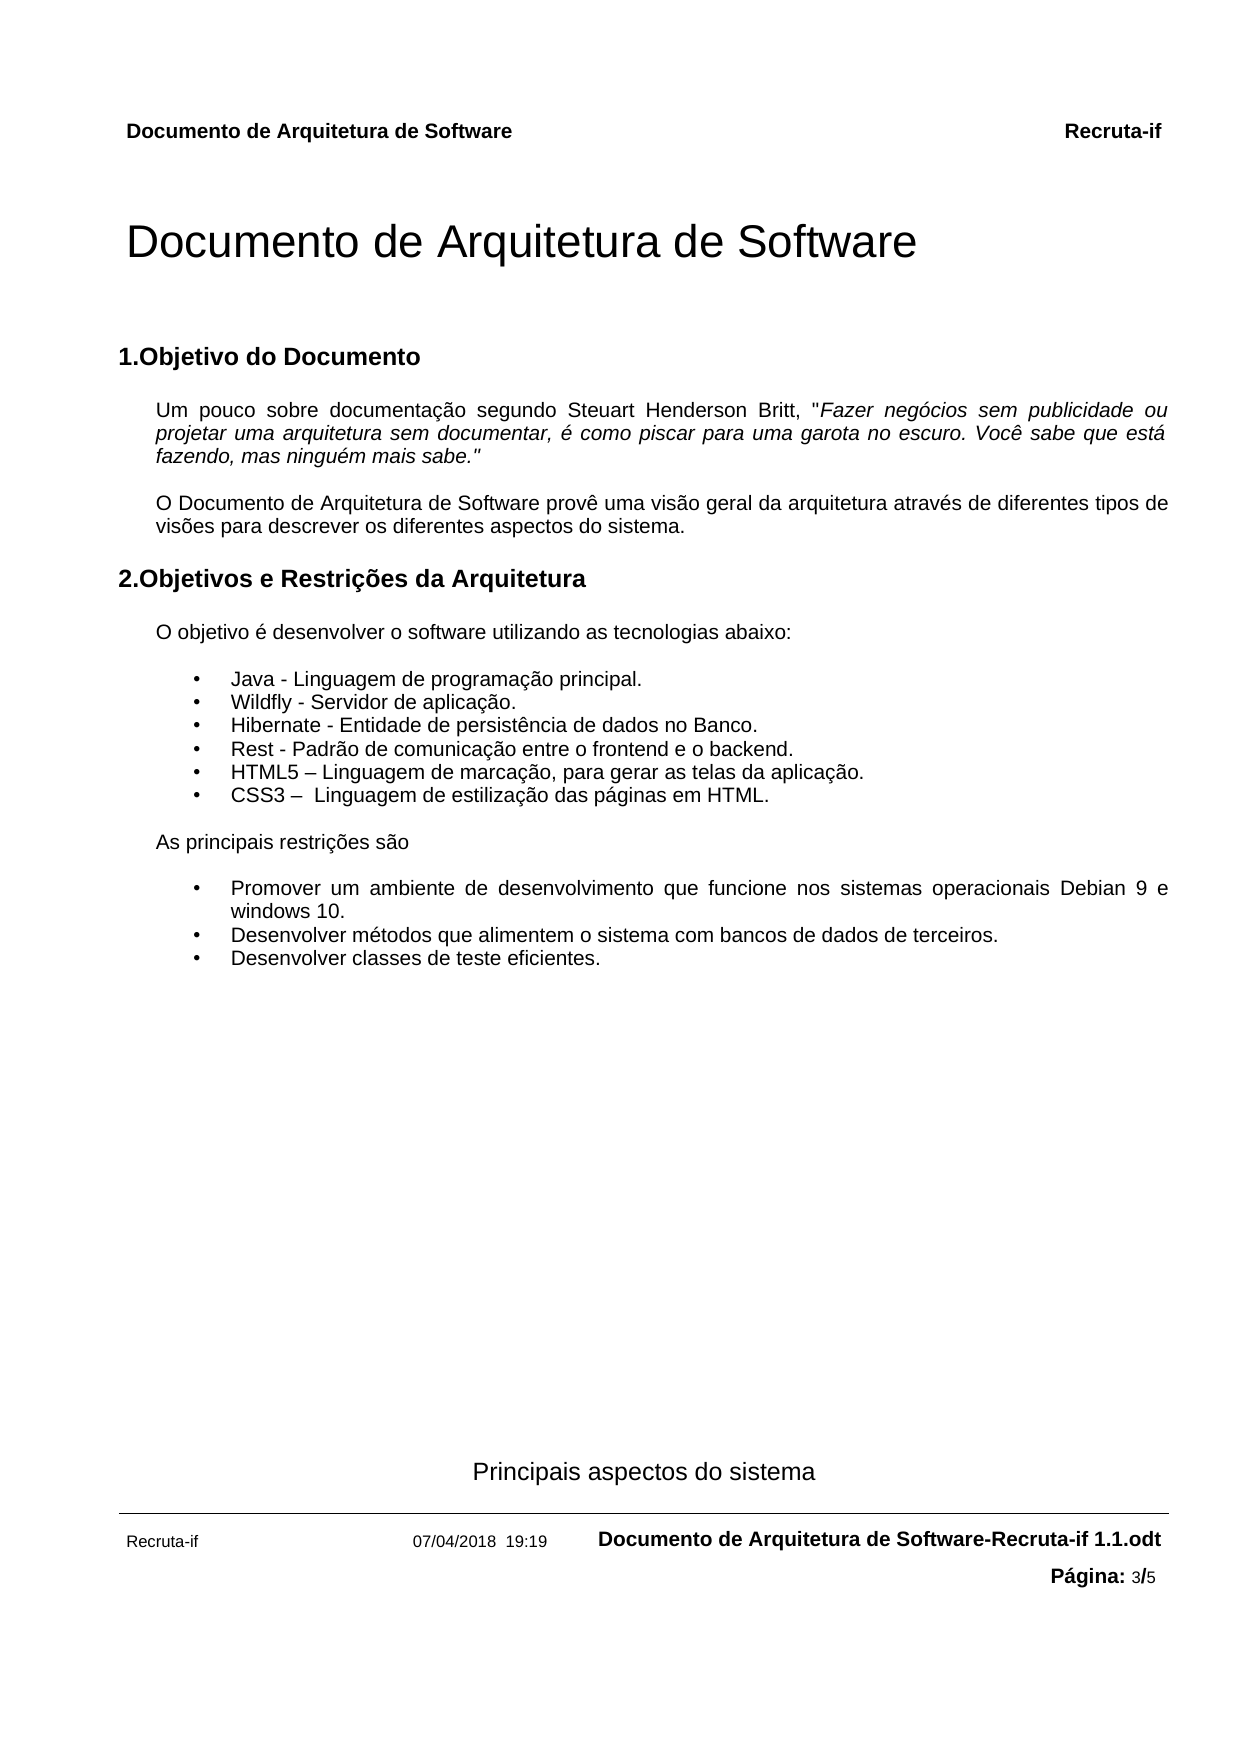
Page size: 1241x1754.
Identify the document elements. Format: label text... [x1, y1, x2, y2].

list HTML5 – Linguagem de marcação, para gerar as telas da aplicação. [193, 760, 1170, 784]
list Wildfly - Servidor de aplicação. [193, 690, 1170, 714]
text Um pouco sobre documentação segundo Steuart Henderson Britt, "Fazer negócios sem publicidade ou projetar uma arquitetura sem documentar, é como piscar para uma garota no escuro. Você sabe que está fazendo, mas ninguém mais sabe." [156, 398, 1170, 468]
text O objetivo é desenvolver o software utilizando as tecnologias abaixo: [156, 621, 1170, 644]
table_header Documento de Arquitetura de Software [119, 191, 1169, 293]
list Hibernate - Entidade de persistência de dados no Banco. [193, 714, 1170, 737]
list Desenvolver métodos que alimentem o sistema com bancos de dados de terceiros. [193, 923, 1170, 947]
list Objetivos e Restrições da Arquitetura [118, 565, 1170, 593]
text Principais aspectos do sistema [118, 1458, 1170, 1486]
list Java - Linguagem de programação principal. [193, 667, 1170, 690]
list CSS3 – Linguagem de estilização das páginas em HTML. [193, 784, 1170, 807]
text As principais restrições são [156, 830, 1170, 853]
list Desenvolver classes de teste eficientes. [193, 947, 1170, 970]
list Objetivo do Documento [118, 343, 1170, 371]
text O Documento de Arquitetura de Software provê uma visão geral da arquitetura através de diferentes tipos de visões para descrever os diferentes aspectos do sistema. [156, 491, 1170, 538]
list Rest - Padrão de comunicação entre o frontend e o backend. [193, 737, 1170, 760]
list Promover um ambiente de desenvolvimento que funcione nos sistemas operacionais Debian 9 e windows 10. [193, 877, 1170, 923]
